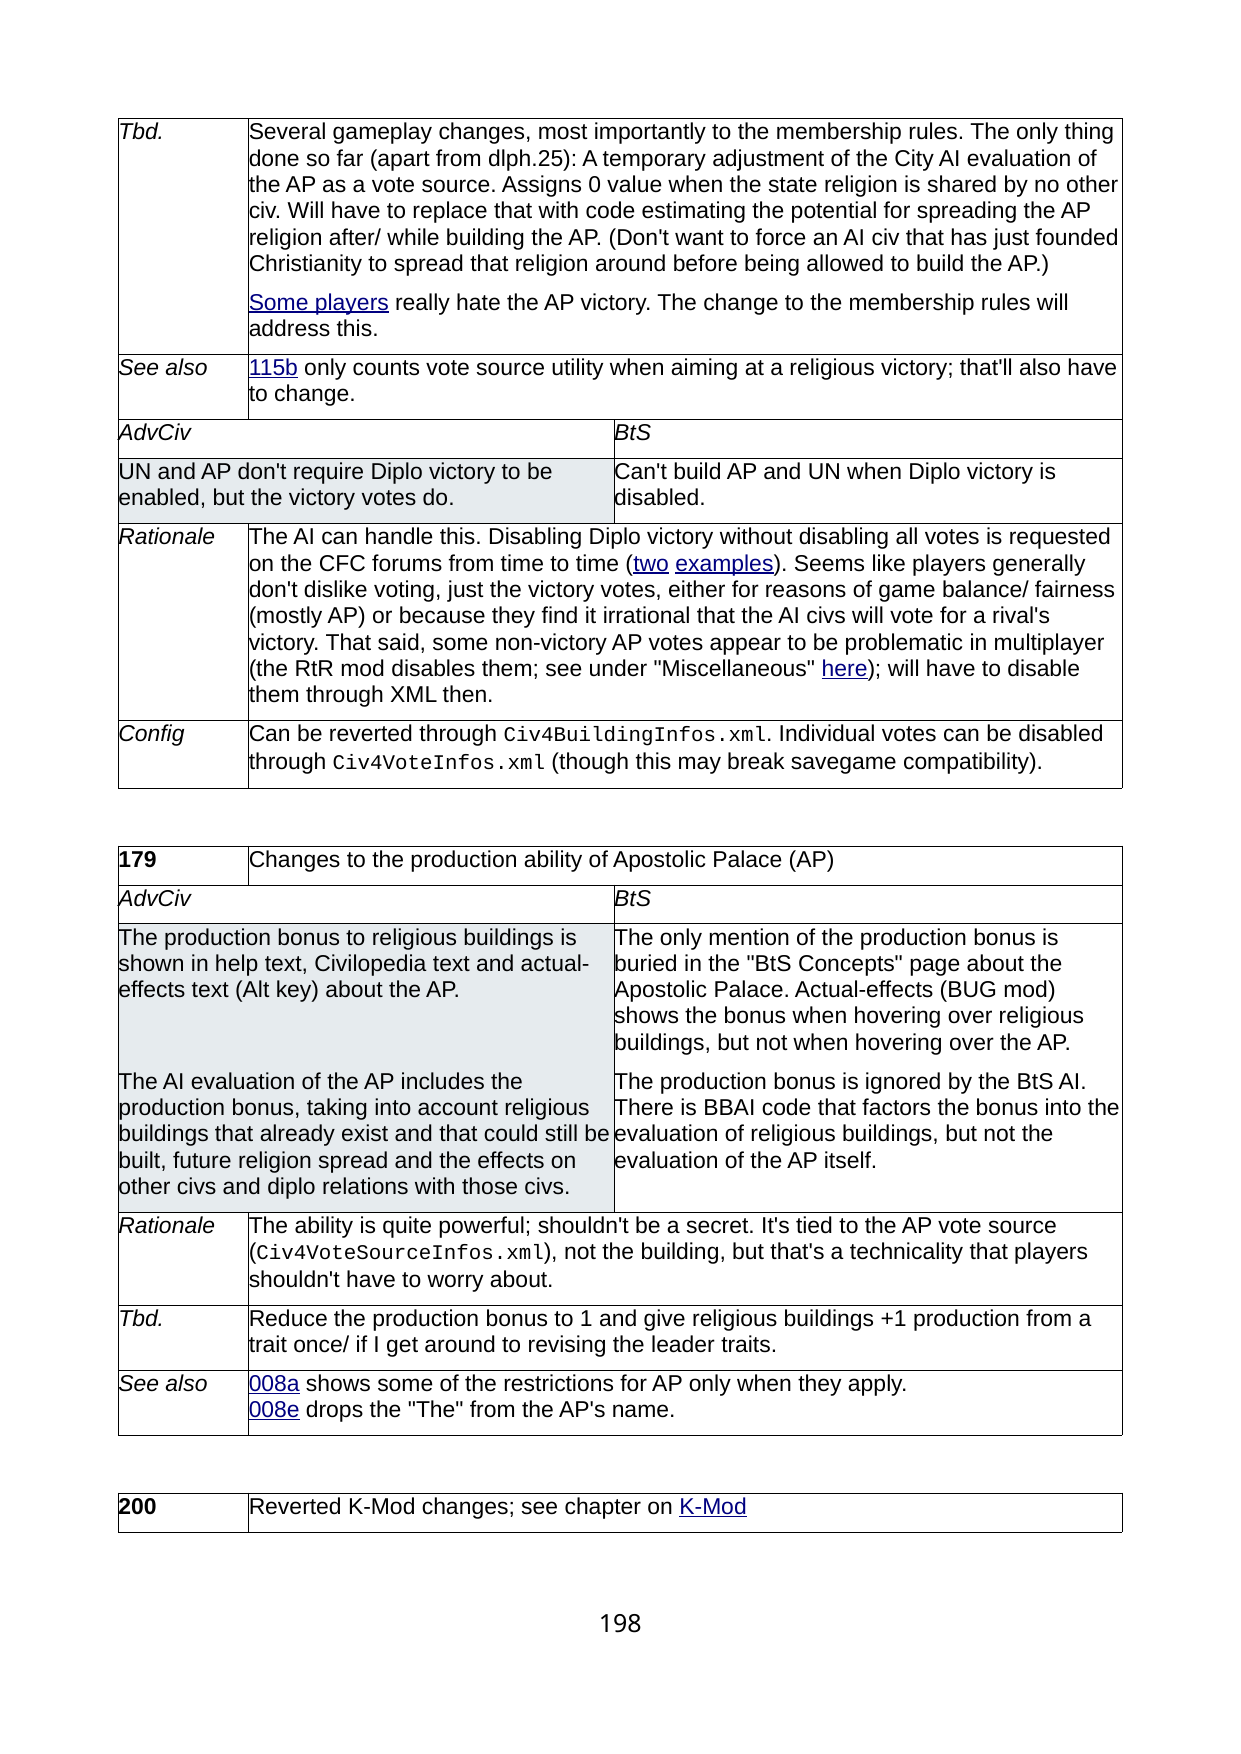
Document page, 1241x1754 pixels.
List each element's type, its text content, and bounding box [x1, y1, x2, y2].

table_header 179 [119, 847, 248, 884]
table_cell The only mention of the production bonus is buried in the "BtS Concepts" page about the Apostolic Palace. Actual-effects (BUG mod) shows the bonus when hovering over religious buildings, but not when hovering over the AP. The production bonus is ignored by the BtS AI. There is BBAI code that factors the bonus into the evaluation of religious buildings, but not the evaluation of the AP itself. [615, 924, 1122, 1212]
table_cell See also [119, 355, 248, 419]
table_cell Tbd. [119, 119, 248, 354]
table_cell The AI can handle this. Disabling Diplo victory without disabling all votes is requested on the CFC forums from time to time (two examples). Seems like players generally don't dislike voting, just the victory votes, either for reasons of game balance/ fairness (mostly AP) or because they find it irrational that the AI civs will vote for a rival's victory. That said, some non-victory AP votes appear to be problematic in multiplayer (the RtR mod disables them; see under "Miscellaneous" here); will have to disable them through XML then. [249, 524, 1122, 720]
table_cell The ability is quite powerful; shouldn't be a secret. It's tied to the AP vote source (Civ4VoteSourceInfos.xml), not the building, but that's a technicality that players shouldn't have to worry about. [249, 1213, 1122, 1305]
table_cell Can't build AP and UN when Diplo victory is disabled. [615, 459, 1122, 523]
table_cell Config [119, 721, 248, 788]
table_header 200 [119, 1494, 248, 1532]
table_cell Tbd. [119, 1306, 248, 1370]
table_cell The production bonus to religious buildings is shown in help text, Civilopedia text and actual-effects text (Alt key) about the AP. The AI evaluation of the AP includes the production bonus, taking into account religious buildings that already exist and that could still be built, future religion spread and the effects on other civs and diplo relations with those civs. [119, 924, 614, 1212]
table_cell Can be reverted through Civ4BuildingInfos.xml. Individual votes can be disabled through Civ4VoteInfos.xml (though this may break savegame compatibility). [249, 721, 1122, 788]
table_cell AdvCiv [119, 886, 614, 923]
table_header Reverted K-Mod changes; see chapter on K-Mod [249, 1494, 1122, 1532]
table_cell BtS [615, 886, 1122, 923]
table_cell See also [119, 1371, 248, 1435]
table_header Changes to the production ability of Apostolic Palace (AP) [249, 847, 1122, 884]
table_cell Rationale [119, 1213, 248, 1305]
table_cell 115b only counts vote source utility when aiming at a religious victory; that'll also have to change. [249, 355, 1122, 419]
table_cell 008a shows some of the restrictions for AP only when they apply. 008e drops the "The" from the AP's name. [249, 1371, 1122, 1435]
table_cell UN and AP don't require Diplo victory to be enabled, but the victory votes do. [119, 459, 614, 523]
table_cell Several gameplay changes, most importantly to the membership rules. The only thing done so far (apart from dlph.25): A temporary adjustment of the City AI evaluation of the AP as a vote source. Assigns 0 value when the state religion is shared by no other civ. Will have to replace that with code estimating the potential for spreading the AP religion after/ while building the AP. (Don't want to force an AI civ that has just founded Christianity to spread that religion around before being allowed to build the AP.) Some players really hate the AP victory. The change to the membership rules will address this. [249, 119, 1122, 354]
table_cell Rationale [119, 524, 248, 720]
table_cell AdvCiv [119, 420, 614, 458]
table_cell BtS [615, 420, 1122, 458]
table_cell Reduce the production bonus to 1 and give religious buildings +1 production from a trait once/ if I get around to revising the leader traits. [249, 1306, 1122, 1370]
